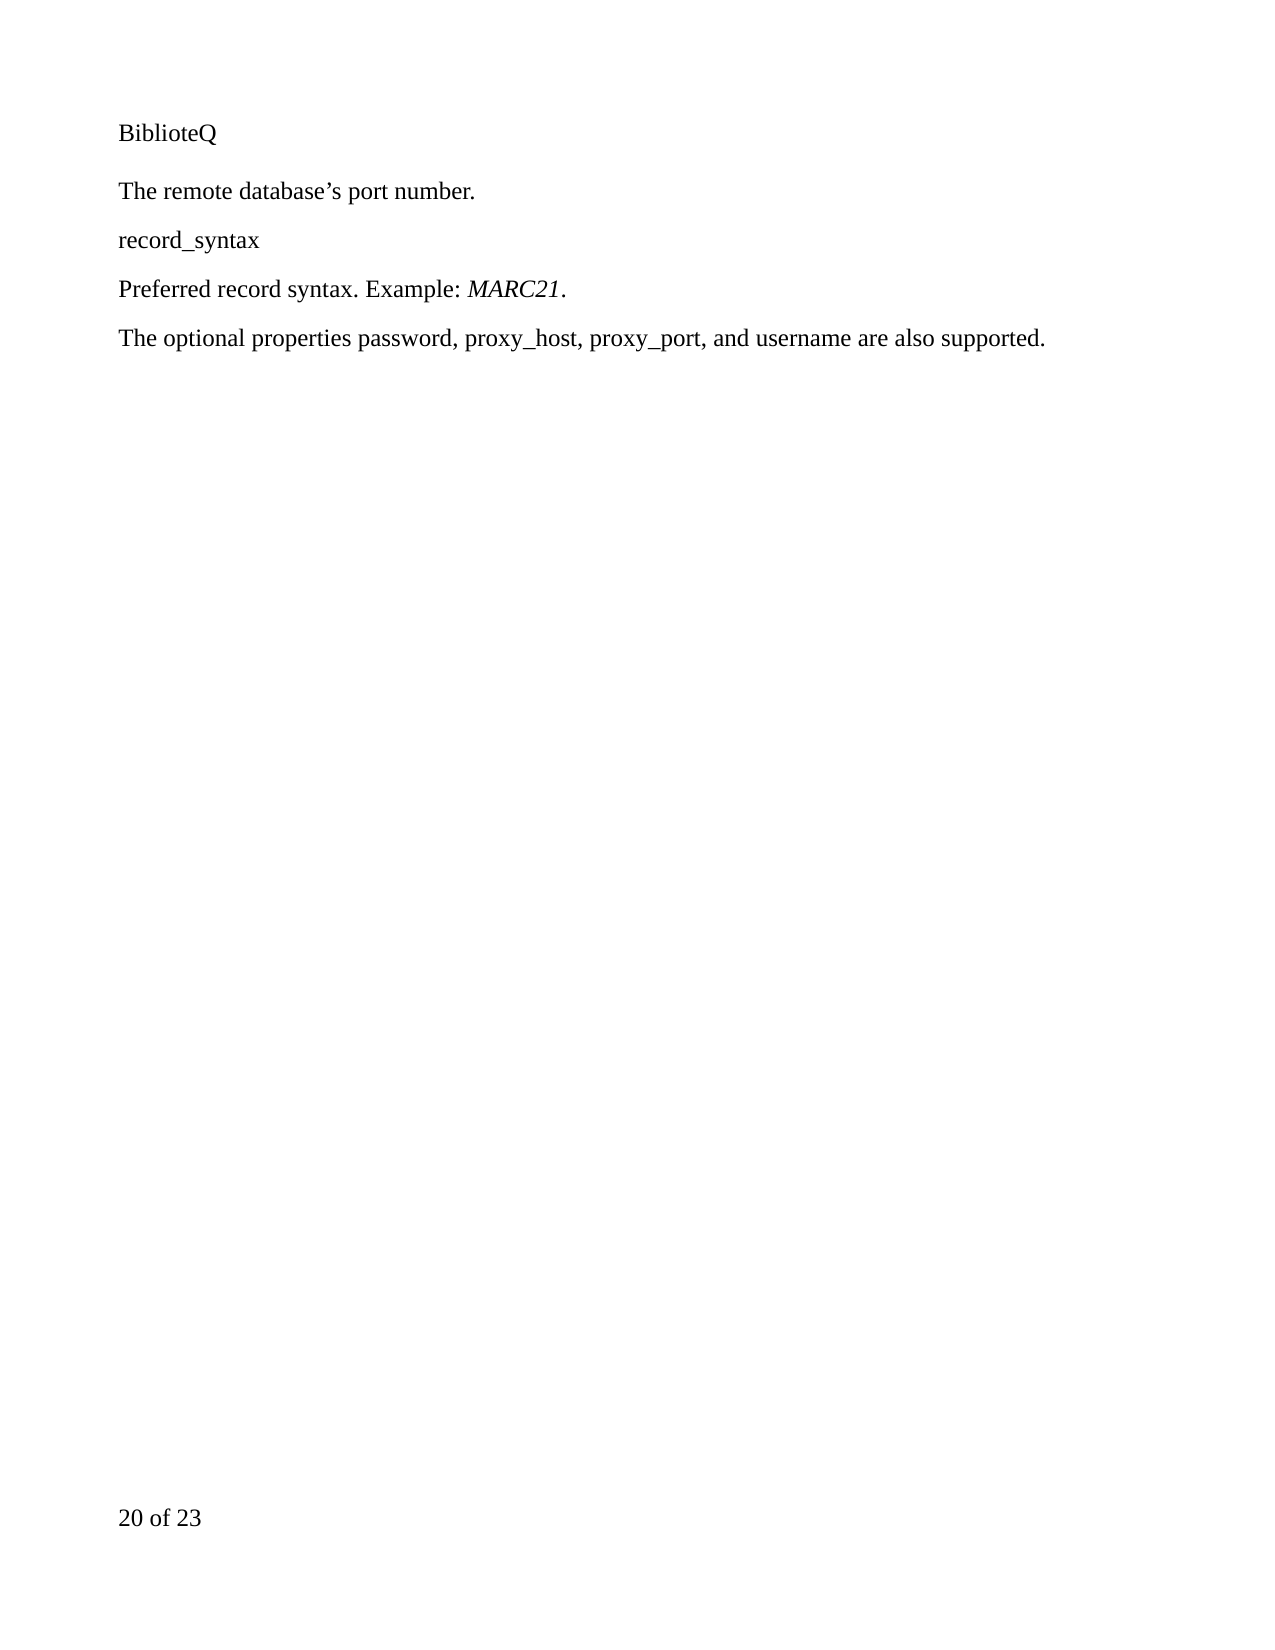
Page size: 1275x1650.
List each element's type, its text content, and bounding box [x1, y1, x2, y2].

text Preferred record syntax. Example: MARC21. [118, 274, 1157, 303]
text The remote database’s port number. [118, 176, 1157, 205]
text record_syntax [118, 225, 1157, 254]
text The optional properties password, proxy_host, proxy_port, and username are also supported. [118, 323, 1157, 352]
